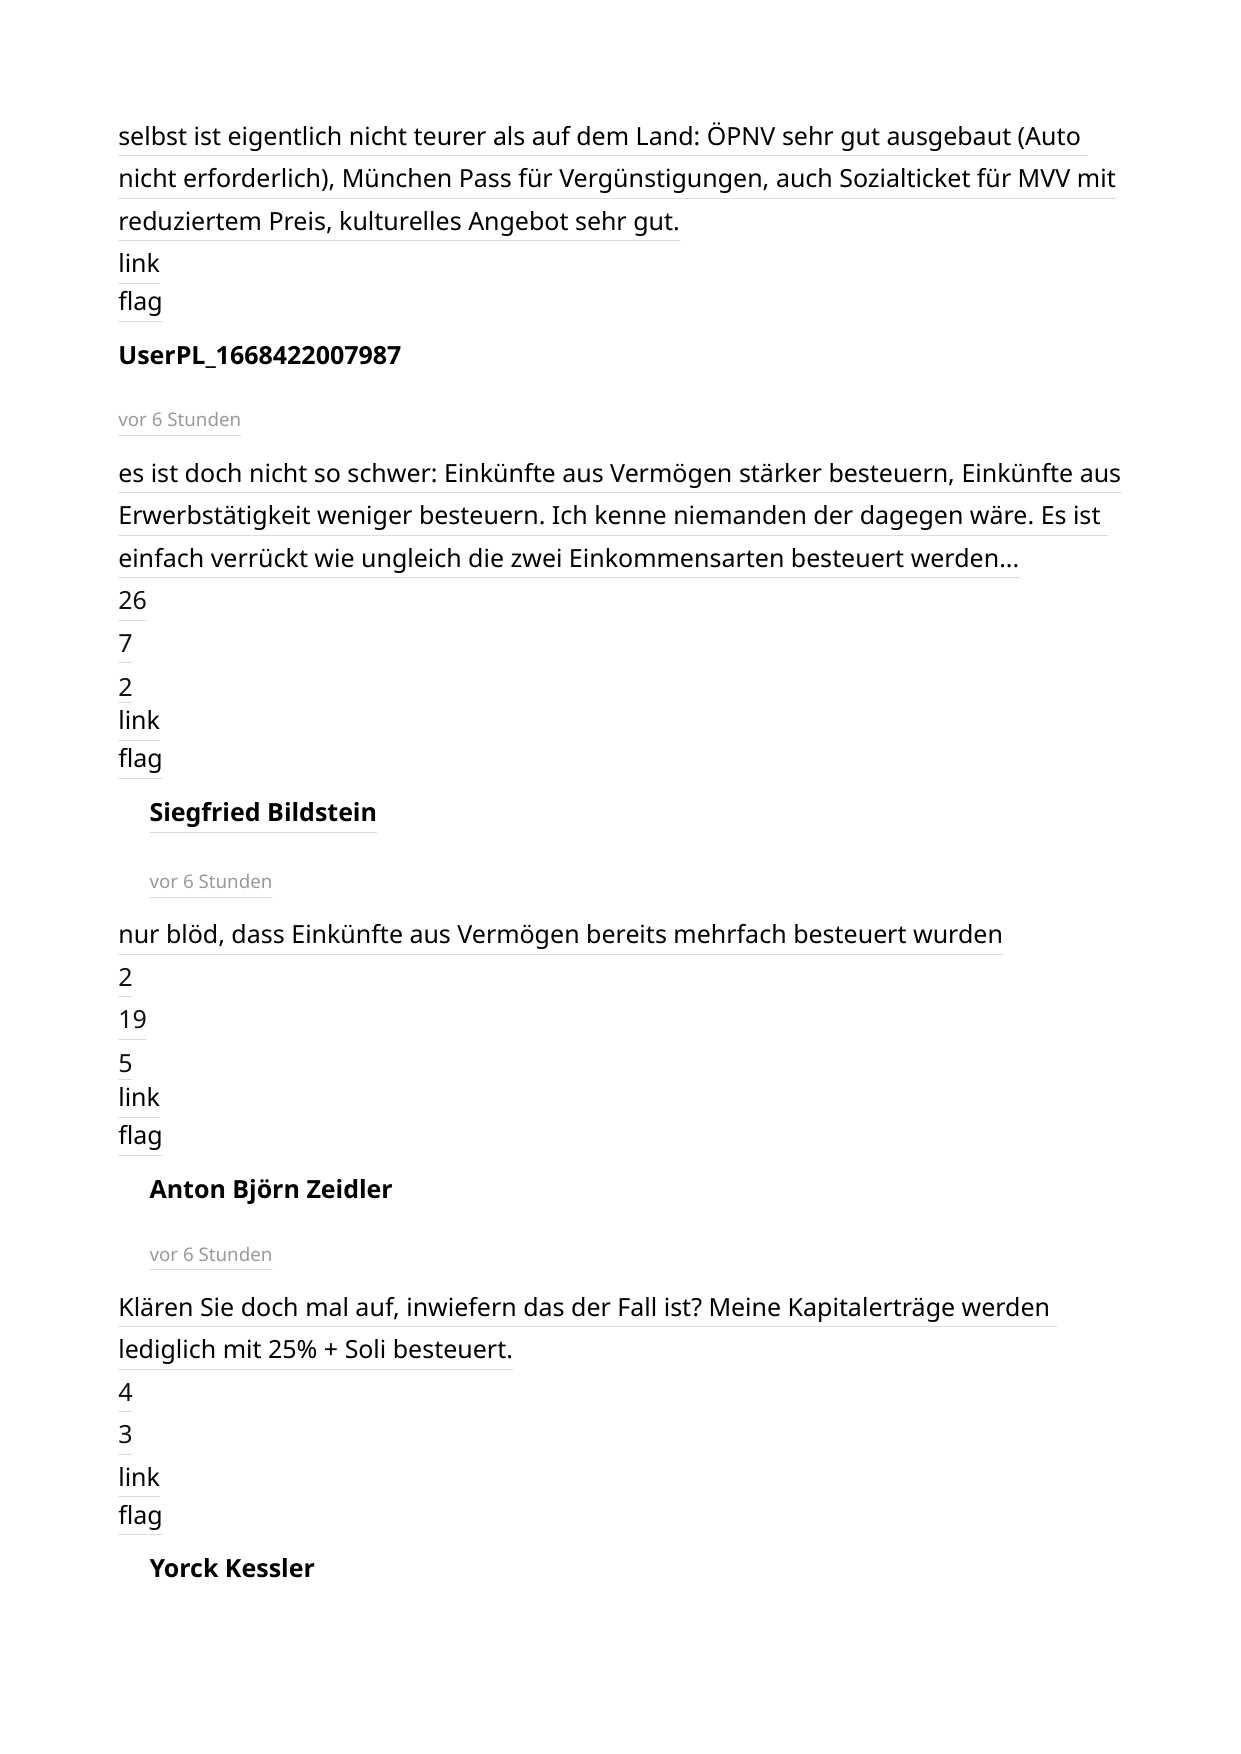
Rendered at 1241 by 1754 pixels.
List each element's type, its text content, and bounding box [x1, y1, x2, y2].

text 5 [118, 1044, 1122, 1080]
text 4 [118, 1374, 1122, 1412]
text Anton Björn Zeidler [149, 1171, 1122, 1206]
text Klären Sie doch mal auf, inwiefern das der Fall ist? Meine Kapitalerträge werden lediglich mit 25% + Soli besteuert. [118, 1289, 1122, 1370]
text vor 6 Stunden [118, 407, 1117, 436]
text flag [118, 1118, 1122, 1156]
text 19 [118, 1002, 1122, 1040]
text flag [118, 284, 1122, 322]
text selbst ist eigentlich nicht teurer als auf dem Land: ÖPNV sehr gut ausgebaut (Auto nicht erforderlich), München Pass für Vergünstigungen, auch Sozialticket für MVV mit reduziertem Preis, kulturelles Angebot sehr gut. [118, 118, 1122, 241]
text vor 6 Stunden [149, 1241, 1117, 1270]
text 26 [118, 583, 1122, 621]
text flag [118, 741, 1122, 779]
text 3 [118, 1417, 1122, 1455]
text link [118, 246, 1122, 284]
text Siegfried Bildstein [149, 795, 1122, 833]
text link [118, 1080, 1122, 1118]
text es ist doch nicht so schwer: Einkünfte aus Vermögen stärker besteuern, Einkünfte aus [118, 455, 1122, 492]
text Yorck Kessler [149, 1551, 1122, 1585]
text Erwerbstätigkeit weniger besteuern. Ich kenne niemanden der dagegen wäre. Es ist einfach verrückt wie ungleich die zwei Einkommensarten besteuert werden... [118, 493, 1122, 578]
text 7 [118, 625, 1122, 663]
text link [118, 703, 1122, 741]
text UserPL_1668422007987 [118, 337, 1122, 371]
text link [118, 1459, 1122, 1497]
text 2 [118, 668, 1122, 703]
text flag [118, 1497, 1122, 1535]
text 2 [118, 959, 1122, 997]
text nur blöd, dass Einkünfte aus Vermögen bereits mehrfach besteuert wurden [118, 917, 1122, 955]
text vor 6 Stunden [149, 868, 1117, 898]
